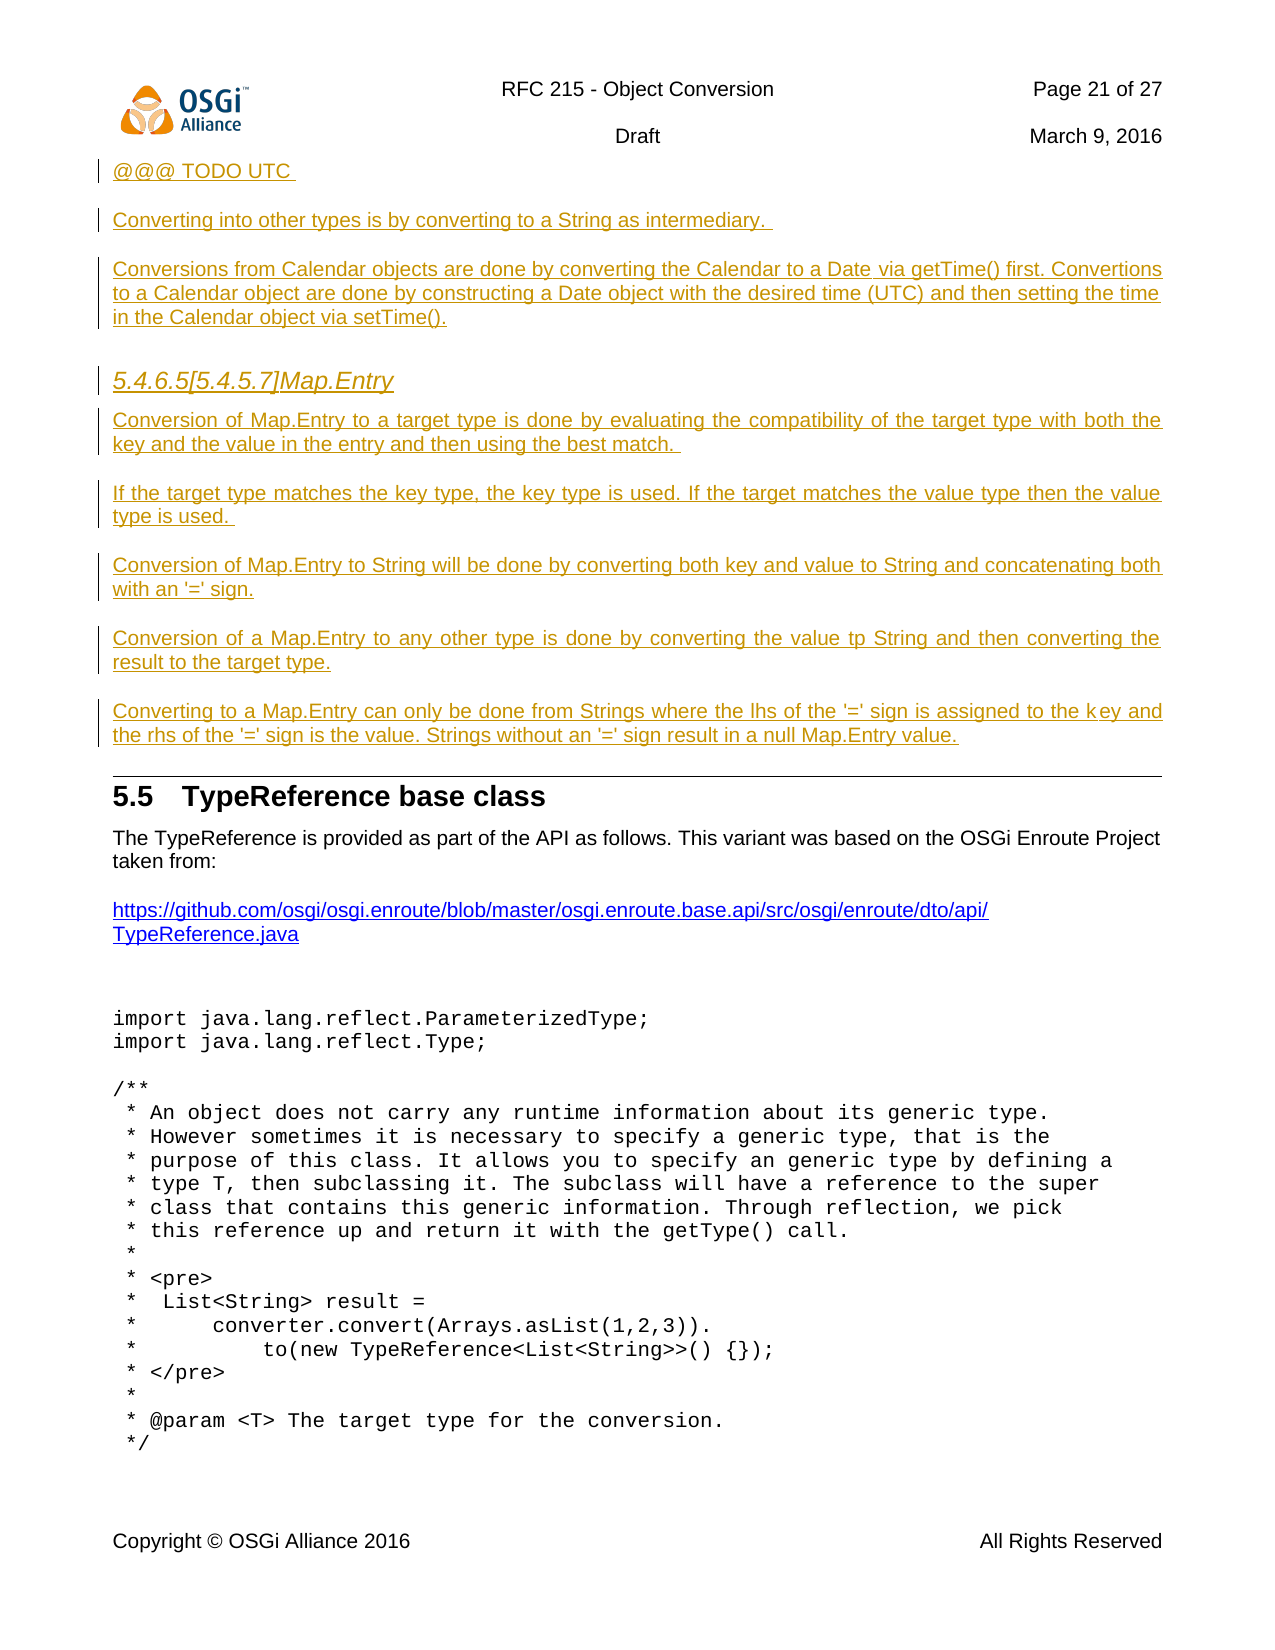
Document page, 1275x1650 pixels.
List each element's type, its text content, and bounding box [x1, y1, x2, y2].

text Conversions from Calendar objects are done by converting the Calendar to a Date via getTime() first. Convertions [112, 257, 1162, 278]
text type is used. [112, 502, 1162, 528]
text Conversion of Map.Entry to String will be done by converting both key and value to String and concatenating both [112, 553, 1162, 574]
text Converting to a Map.Entry can only be done from Strings where the lhs of the '=' sign is assigned to the key and the rhs of the '=' sign is the value. Strings without an '=' sign result in a null Map.Entry value. [112, 699, 1162, 747]
text * class that contains this generic information. Through reflection, we pick [112, 1197, 1162, 1221]
text * However sometimes it is necessary to specify a generic type, that is the [112, 1126, 1162, 1149]
text * this reference up and return it with the getType() call. [112, 1221, 1162, 1244]
text * purpose of this class. It allows you to specify an generic type by defining a [112, 1149, 1162, 1173]
subtitle TypeReference base class [112, 777, 1162, 813]
text * An object does not carry any runtime information about its generic type. [112, 1102, 1162, 1126]
text @@@ TODO UTC [112, 159, 1162, 183]
text with an '=' sign. [112, 575, 1162, 601]
text * type T, then subclassing it. The subclass will have a reference to the super [112, 1173, 1162, 1197]
text key and the value in the entry and then using the best match. [112, 429, 1162, 455]
text If the target type matches the key type, the key type is used. If the target matches the value type then the value [112, 480, 1162, 501]
text * List<String> result = [112, 1291, 1162, 1315]
text Converting into other types is by converting to a String as intermediary. [112, 208, 1162, 232]
text import java.lang.reflect.ParameterizedType; [112, 1008, 1162, 1031]
text * </pre> [112, 1362, 1162, 1386]
text * [112, 1386, 1162, 1410]
picture [113, 78, 257, 142]
text /** [112, 1079, 1162, 1102]
text */ [112, 1433, 1162, 1457]
text https://github.com/osgi/osgi.enroute/blob/master/osgi.enroute.base.api/src/osgi/enroute/dto/api/TypeReference.java [112, 898, 1162, 946]
text * <pre> [112, 1268, 1162, 1291]
subtitle Map.Entry [112, 366, 1162, 395]
text Conversion of Map.Entry to a target type is done by evaluating the compatibility of the target type with both the [112, 407, 1162, 428]
text * [112, 1244, 1162, 1268]
text * to(new TypeReference<List<String>>() {}); [112, 1339, 1162, 1362]
text * @param <T> The target type for the conversion. [112, 1410, 1162, 1433]
text The TypeReference is provided as part of the API as follows. This variant was based on the OSGi Enroute Project taken from: [112, 825, 1162, 873]
text * converter.convert(Arrays.asList(1,2,3)). [112, 1315, 1162, 1339]
text to a Calendar object are done by constructing a Date object with the desired time (UTC) and then setting the time in the Calendar object via setTime(). [112, 279, 1162, 329]
text Conversion of a Map.Entry to any other type is done by converting the value tp String and then converting the result to the target type. [112, 626, 1162, 674]
text import java.lang.reflect.Type; [112, 1031, 1162, 1055]
